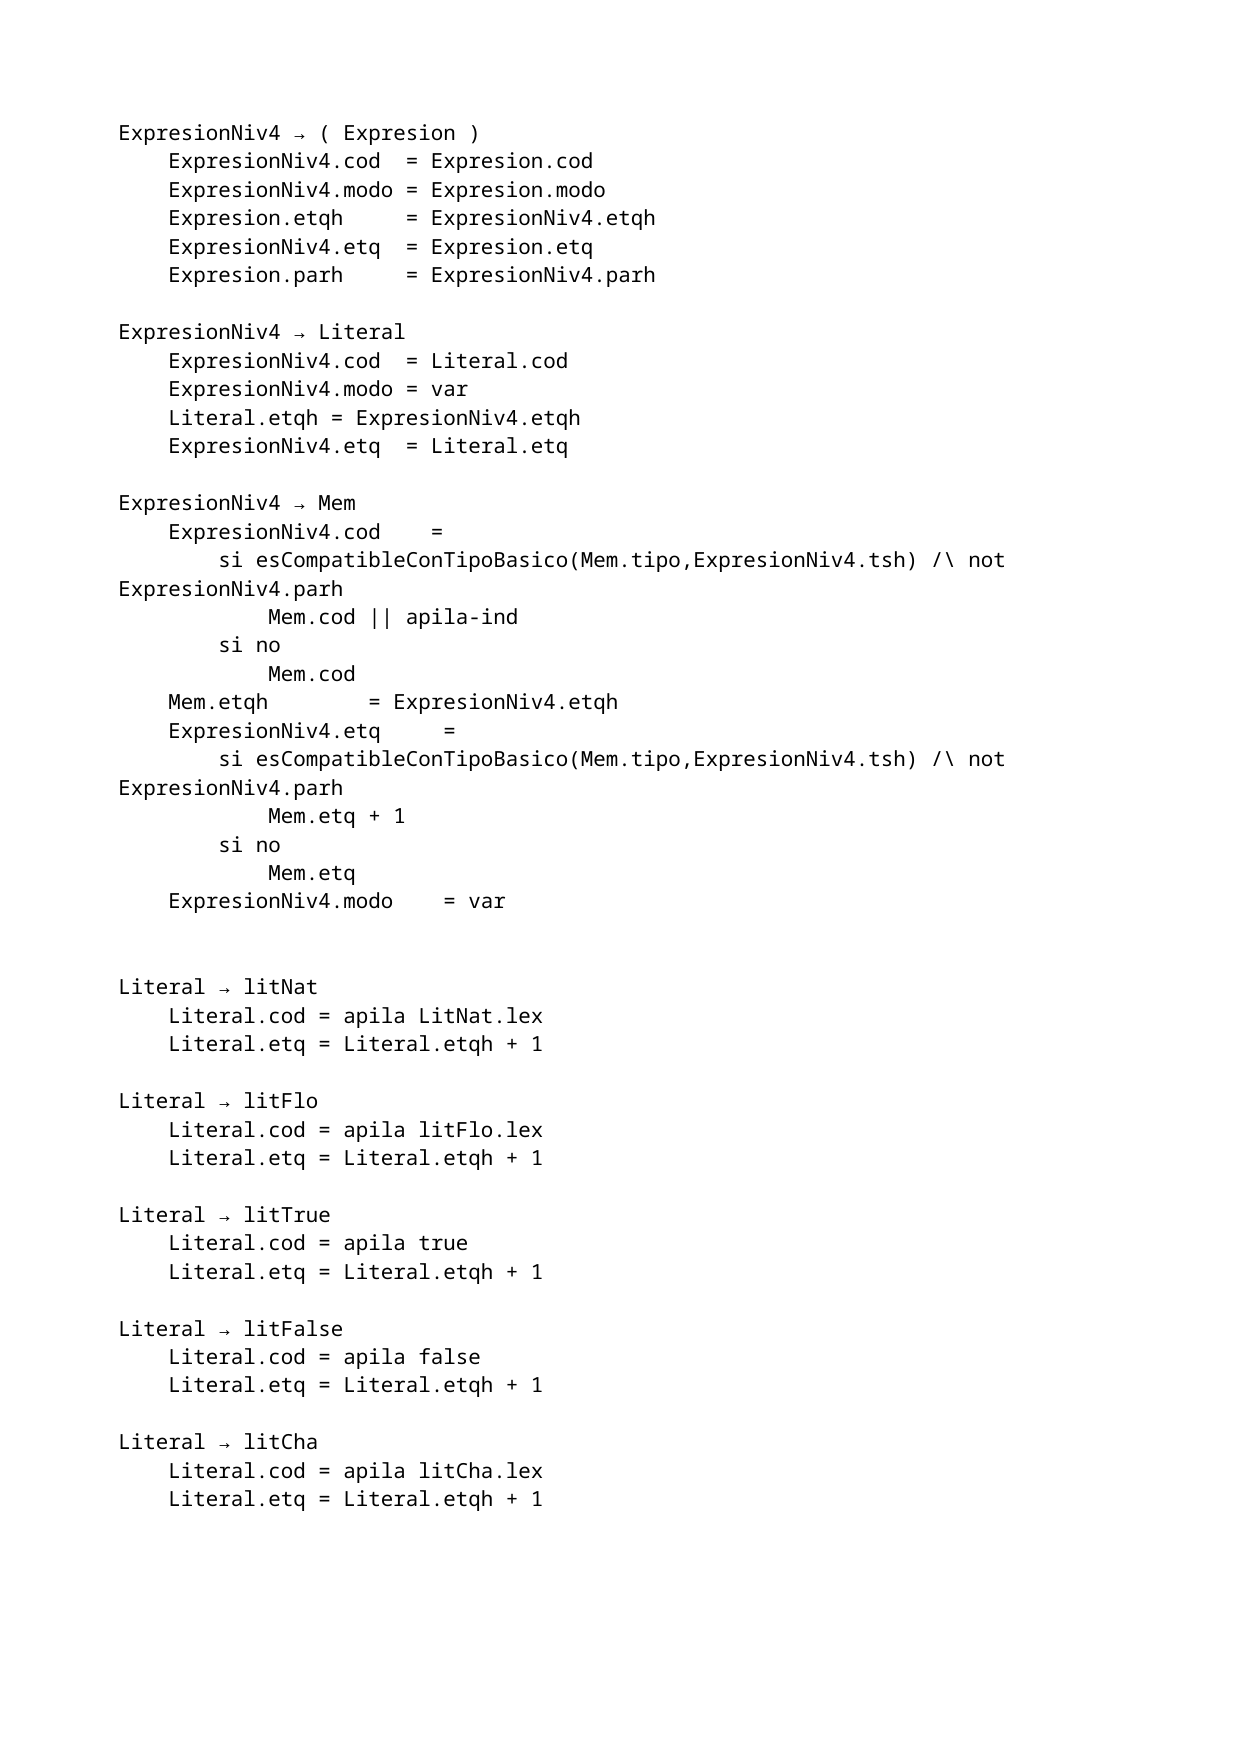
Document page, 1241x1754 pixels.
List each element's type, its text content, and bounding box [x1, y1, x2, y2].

text Mem.cod [118, 659, 1122, 687]
text Literal → litCha [118, 1427, 1122, 1456]
text Literal → litNat [118, 972, 1122, 1001]
text Literal.etq = Literal.etqh + 1 [118, 1484, 1122, 1513]
text ExpresionNiv4.cod = Literal.cod [118, 346, 1122, 374]
text Literal.etq = Literal.etqh + 1 [118, 1257, 1122, 1285]
text Literal → litTrue [118, 1200, 1122, 1228]
text ExpresionNiv4.modo = var [118, 887, 1122, 915]
text Literal.etq = Literal.etqh + 1 [118, 1029, 1122, 1058]
text ExpresionNiv4.cod = Expresion.cod [118, 147, 1122, 175]
text Literal → litFlo [118, 1086, 1122, 1115]
text Mem.etqh = ExpresionNiv4.etqh [118, 687, 1122, 716]
text Literal.cod = apila litCha.lex [118, 1456, 1122, 1484]
text ExpresionNiv4 → ( Expresion ) [118, 118, 1122, 147]
text Literal.cod = apila true [118, 1228, 1122, 1257]
text ExpresionNiv4 → Mem [118, 488, 1122, 517]
text Literal.etq = Literal.etqh + 1 [118, 1143, 1122, 1172]
text Literal.cod = apila false [118, 1342, 1122, 1371]
text Literal.cod = apila litFlo.lex [118, 1115, 1122, 1143]
text si esCompatibleConTipoBasico(Mem.tipo,ExpresionNiv4.tsh) /\ not ExpresionNiv4.parh [118, 744, 1122, 801]
text Mem.cod || apila-ind [118, 602, 1122, 631]
text ExpresionNiv4 → Literal [118, 317, 1122, 346]
text ExpresionNiv4.cod = [118, 517, 1122, 545]
text Literal → litFalse [118, 1314, 1122, 1342]
text si esCompatibleConTipoBasico(Mem.tipo,ExpresionNiv4.tsh) /\ not ExpresionNiv4.parh [118, 545, 1122, 602]
text Mem.etq + 1 [118, 801, 1122, 830]
text Expresion.parh = ExpresionNiv4.parh [118, 260, 1122, 289]
text ExpresionNiv4.etq = Literal.etq [118, 431, 1122, 460]
text ExpresionNiv4.etq = [118, 716, 1122, 744]
text si no [118, 830, 1122, 858]
text ExpresionNiv4.modo = Expresion.modo [118, 175, 1122, 203]
text si no [118, 631, 1122, 659]
text Literal.etq = Literal.etqh + 1 [118, 1371, 1122, 1399]
text Literal.cod = apila LitNat.lex [118, 1001, 1122, 1029]
text Mem.etq [118, 858, 1122, 887]
text ExpresionNiv4.etq = Expresion.etq [118, 232, 1122, 260]
text Literal.etqh = ExpresionNiv4.etqh [118, 403, 1122, 431]
text ExpresionNiv4.modo = var [118, 374, 1122, 403]
text Expresion.etqh = ExpresionNiv4.etqh [118, 203, 1122, 232]
